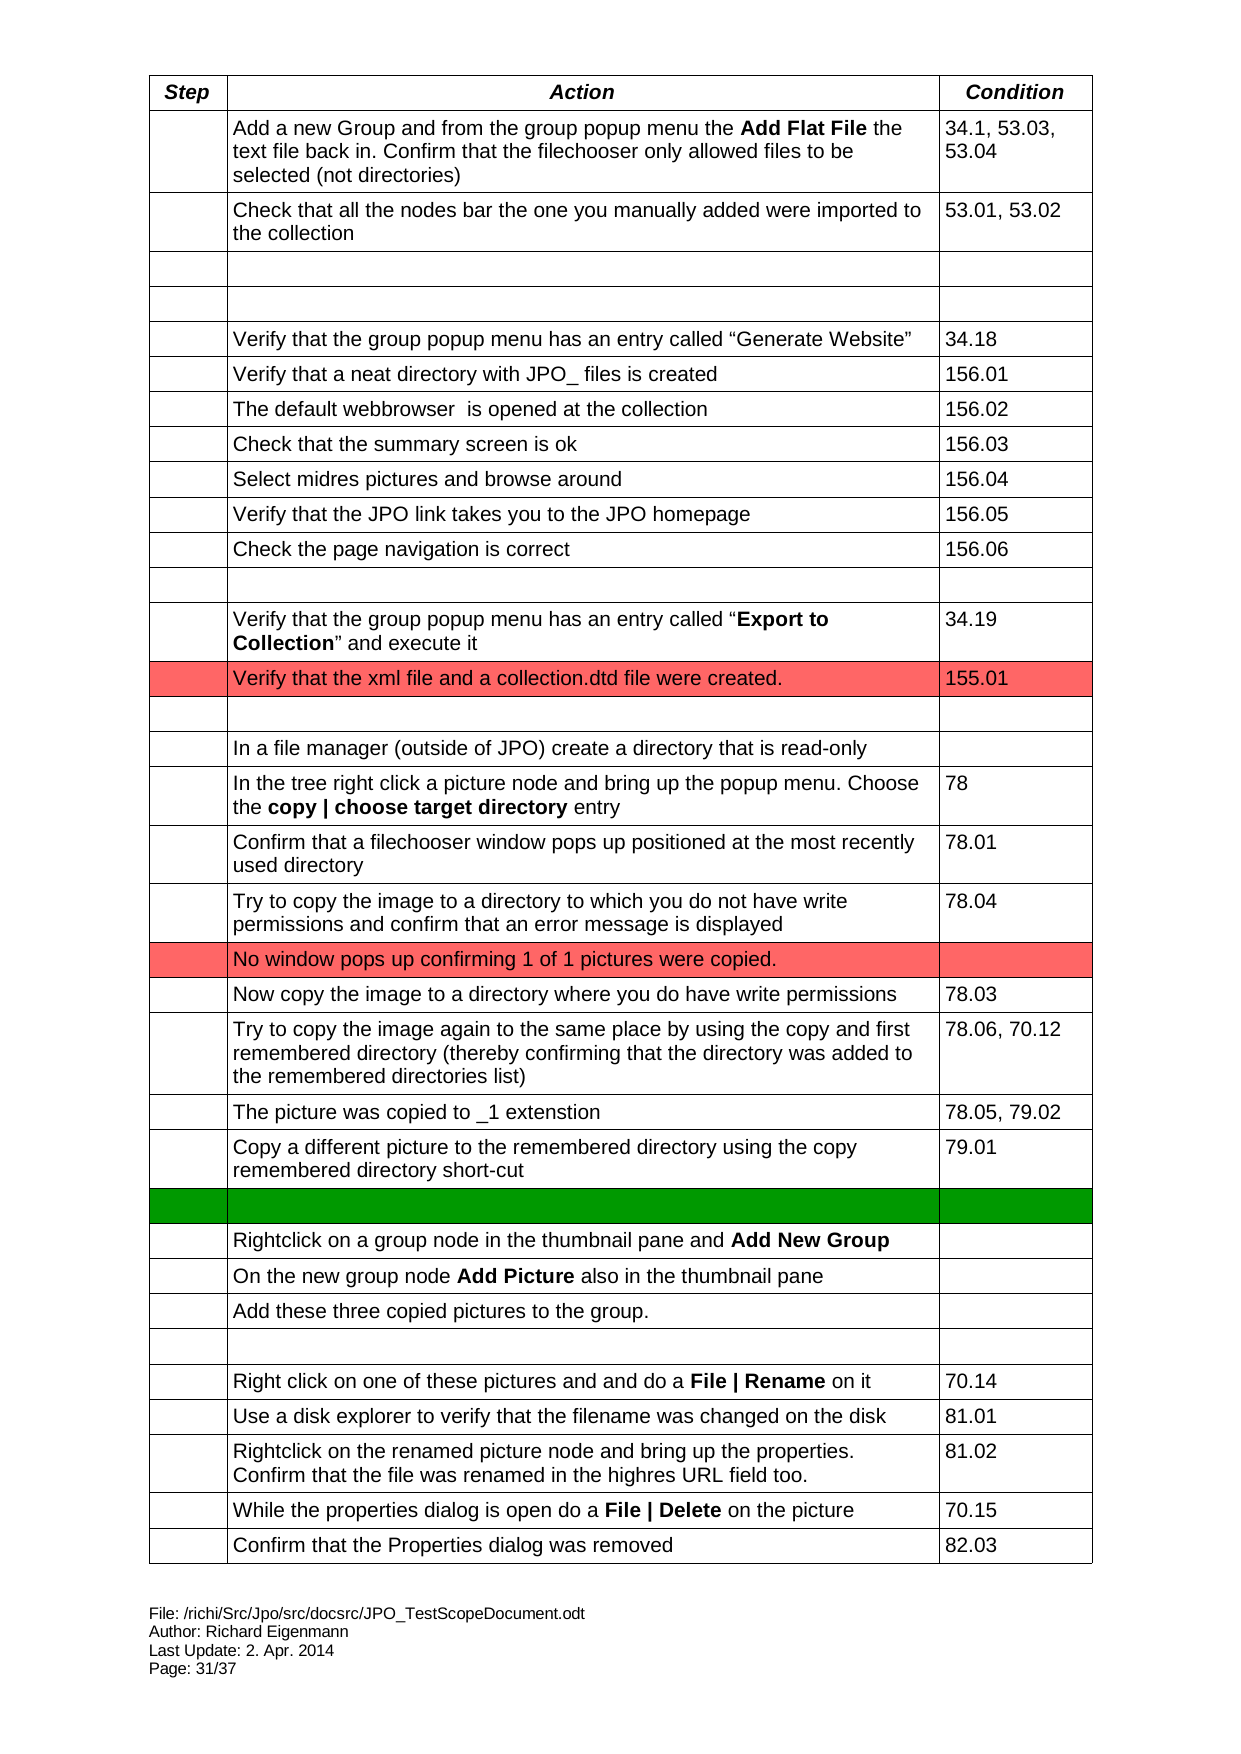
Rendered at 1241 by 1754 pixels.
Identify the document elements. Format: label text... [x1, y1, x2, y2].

table_cell [150, 392, 227, 426]
table_cell [940, 1294, 1092, 1328]
table_cell [228, 252, 939, 286]
table_cell [150, 943, 227, 977]
table_cell On the new group node Add Picture also in the thumbnail pane [228, 1259, 939, 1293]
table_cell 156.01 [940, 357, 1092, 391]
table_cell Verify that the group popup menu has an entry called “Generate Website” [228, 322, 939, 356]
table_cell 156.02 [940, 392, 1092, 426]
table_cell 81.01 [940, 1400, 1092, 1434]
table_cell [150, 1259, 227, 1293]
table_cell 34.19 [940, 603, 1092, 661]
table_cell Check that all the nodes bar the one you manually added were imported to the collection [228, 193, 939, 251]
table_cell Verify that a neat directory with JPO_ files is created [228, 357, 939, 391]
table_cell [150, 697, 227, 731]
table_cell [150, 826, 227, 883]
table_cell The picture was copied to _1 extenstion [228, 1095, 939, 1129]
table_cell In a file manager (outside of JPO) create a directory that is read-only [228, 732, 939, 766]
table_cell [228, 568, 939, 602]
table_cell 155.01 [940, 662, 1092, 696]
table_cell 79.01 [940, 1130, 1092, 1188]
table_cell Add these three copied pictures to the group. [228, 1294, 939, 1328]
table_cell [940, 1259, 1092, 1293]
table_cell 34.18 [940, 322, 1092, 356]
table_cell [150, 884, 227, 942]
table_cell [940, 732, 1092, 766]
table_cell [228, 287, 939, 321]
table_cell 53.01, 53.02 [940, 193, 1092, 251]
table_cell 81.02 [940, 1435, 1092, 1492]
table_header Condition [940, 76, 1092, 110]
table_header Action [228, 76, 939, 110]
table_cell [150, 1189, 227, 1223]
table_cell 78.05, 79.02 [940, 1095, 1092, 1129]
table_cell [150, 732, 227, 766]
table_cell Check the page navigation is correct [228, 533, 939, 567]
table_cell [150, 1400, 227, 1434]
table_cell 78 [940, 767, 1092, 825]
table_cell [150, 357, 227, 391]
table_cell Rightclick on a group node in the thumbnail pane and Add New Group [228, 1224, 939, 1258]
table_cell 156.05 [940, 498, 1092, 532]
table_cell [228, 697, 939, 731]
table_cell While the properties dialog is open do a File | Delete on the picture [228, 1493, 939, 1528]
table_cell [150, 287, 227, 321]
table_cell [940, 568, 1092, 602]
table_cell Select midres pictures and browse around [228, 462, 939, 497]
table_cell 78.01 [940, 826, 1092, 883]
table_cell Try to copy the image again to the same place by using the copy and first remembered directory (thereby confirming that the directory was added to the remembered directories list) [228, 1013, 939, 1094]
table_cell [150, 662, 227, 696]
table_cell [940, 252, 1092, 286]
table_cell [150, 568, 227, 602]
table_cell The default webbrowser is opened at the collection [228, 392, 939, 426]
table_cell [940, 1189, 1092, 1223]
table_cell Try to copy the image to a directory to which you do not have write permissions and confirm that an error message is displayed [228, 884, 939, 942]
table_cell [150, 978, 227, 1012]
table_cell [150, 1435, 227, 1492]
table_cell [228, 1189, 939, 1223]
table_cell [150, 427, 227, 461]
table_cell No window pops up confirming 1 of 1 pictures were copied. [228, 943, 939, 977]
table_cell Verify that the JPO link takes you to the JPO homepage [228, 498, 939, 532]
table_cell [150, 252, 227, 286]
table_cell 156.03 [940, 427, 1092, 461]
table_cell [940, 697, 1092, 731]
table_cell 78.06, 70.12 [940, 1013, 1092, 1094]
table_cell [150, 462, 227, 497]
table_cell 82.03 [940, 1529, 1092, 1563]
table_cell Now copy the image to a directory where you do have write permissions [228, 978, 939, 1012]
table_cell Right click on one of these pictures and and do a File | Rename on it [228, 1365, 939, 1399]
table_cell [940, 1329, 1092, 1364]
table_cell 156.06 [940, 533, 1092, 567]
table_cell [940, 943, 1092, 977]
table_cell Confirm that the Properties dialog was removed [228, 1529, 939, 1563]
table_cell [150, 1013, 227, 1094]
table_cell [150, 1329, 227, 1364]
table_cell 34.1, 53.03, 53.04 [940, 111, 1092, 192]
table_cell Add a new Group and from the group popup menu the Add Flat File the text file back in. Confirm that the filechooser only allowed files to be selected (not directories) [228, 111, 939, 192]
table_cell [940, 287, 1092, 321]
table_cell Rightclick on the renamed picture node and bring up the properties. Confirm that the file was renamed in the highres URL field too. [228, 1435, 939, 1492]
table_cell [150, 1529, 227, 1563]
table_cell 70.14 [940, 1365, 1092, 1399]
table_cell [150, 533, 227, 567]
table_cell [150, 1095, 227, 1129]
table_cell Use a disk explorer to verify that the filename was changed on the disk [228, 1400, 939, 1434]
table_cell [150, 1365, 227, 1399]
table_cell [150, 193, 227, 251]
table_cell [228, 1329, 939, 1364]
table_cell Confirm that a filechooser window pops up positioned at the most recently used directory [228, 826, 939, 883]
table_cell [150, 322, 227, 356]
table_cell 156.04 [940, 462, 1092, 497]
table_cell [150, 1294, 227, 1328]
table_header Step [150, 76, 227, 110]
table_cell 70.15 [940, 1493, 1092, 1528]
table_cell Copy a different picture to the remembered directory using the copy remembered directory short-cut [228, 1130, 939, 1188]
table_cell [150, 603, 227, 661]
table_cell 78.04 [940, 884, 1092, 942]
table_cell [150, 1130, 227, 1188]
table_cell [150, 498, 227, 532]
table_cell [150, 1493, 227, 1528]
table_cell [150, 111, 227, 192]
table_cell Verify that the xml file and a collection.dtd file were created. [228, 662, 939, 696]
table_cell [150, 767, 227, 825]
table_cell In the tree right click a picture node and bring up the popup menu. Choose the copy | choose target directory entry [228, 767, 939, 825]
table_cell 78.03 [940, 978, 1092, 1012]
table_cell Verify that the group popup menu has an entry called “Export to Collection” and execute it [228, 603, 939, 661]
table_cell Check that the summary screen is ok [228, 427, 939, 461]
table_cell [940, 1224, 1092, 1258]
table_cell [150, 1224, 227, 1258]
